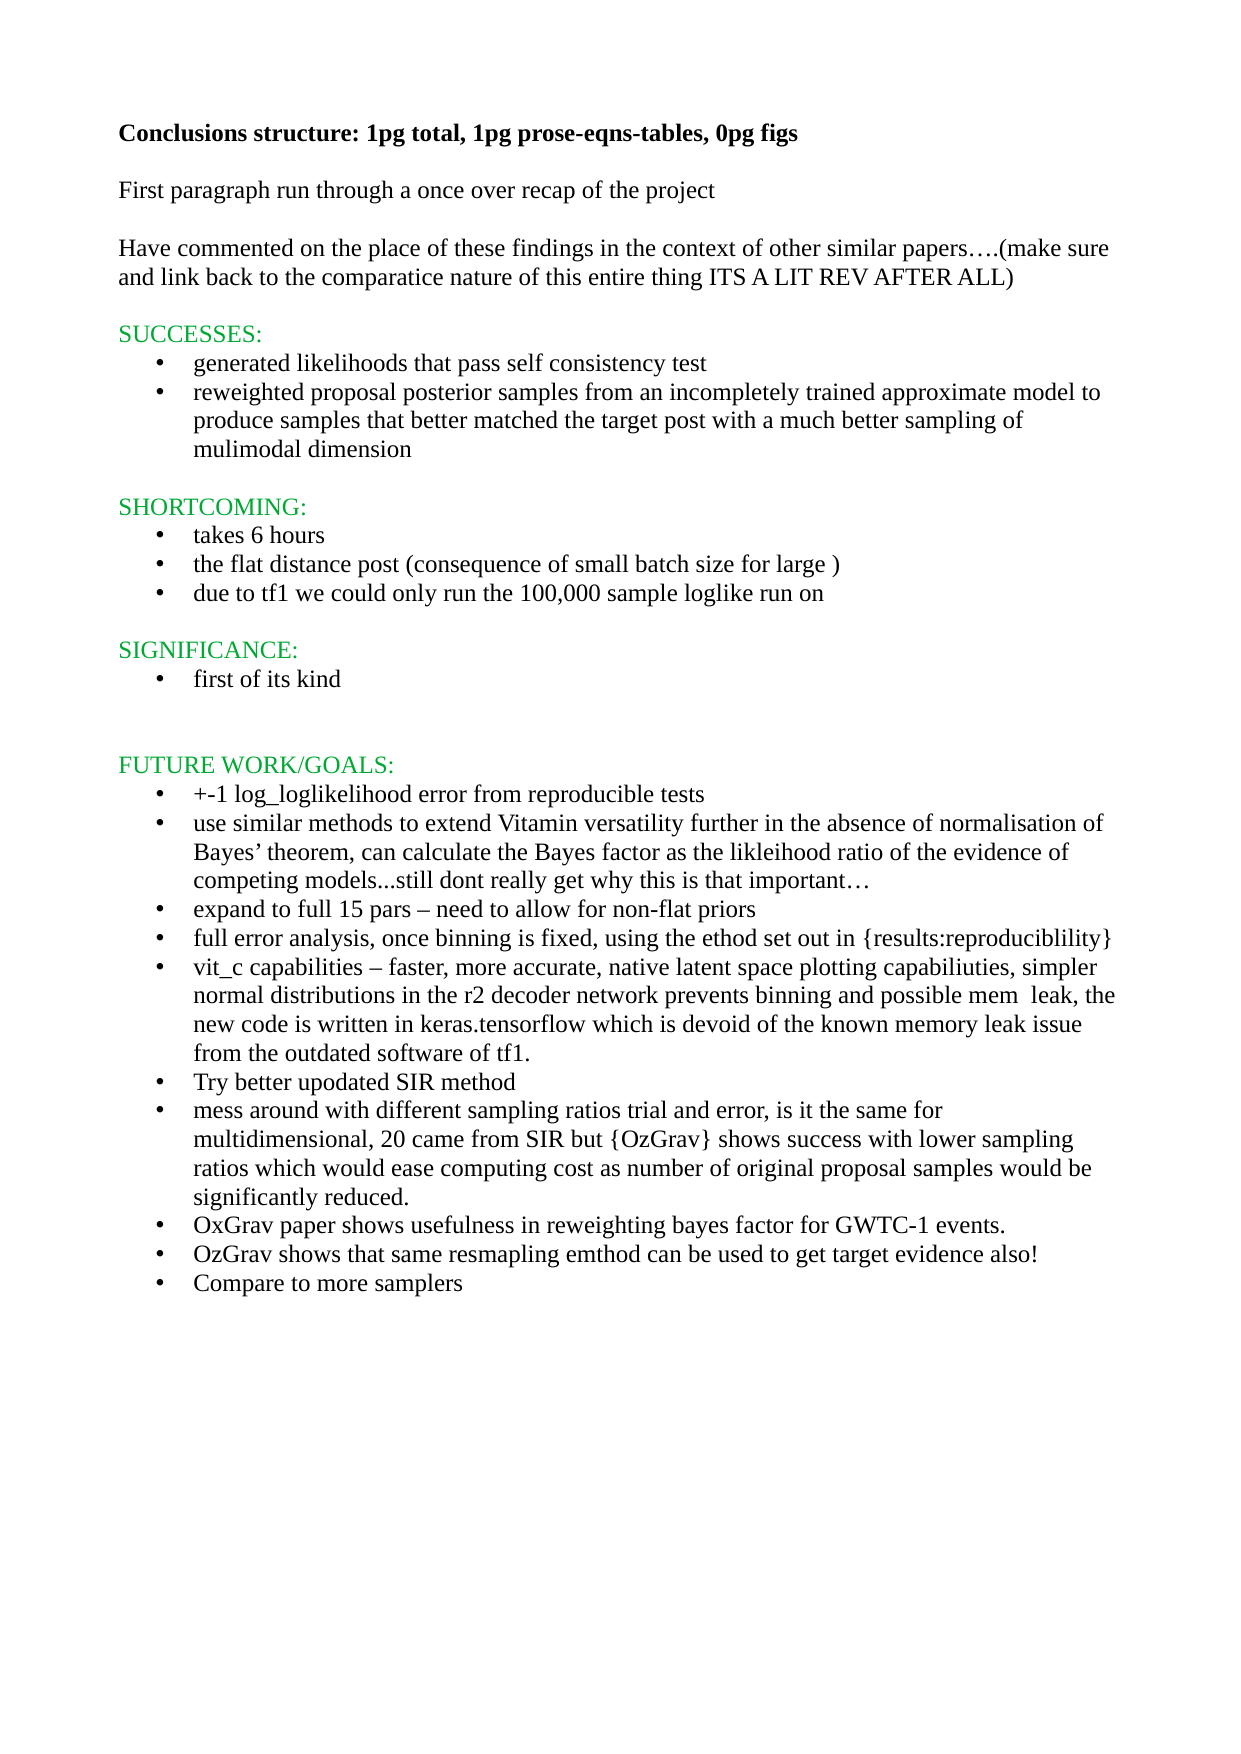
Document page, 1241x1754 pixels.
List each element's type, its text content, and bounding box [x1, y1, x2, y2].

list use similar methods to extend Vitamin versatility further in the absence of normalisation of Bayes’ theorem, can calculate the Bayes factor as the likleihood ratio of the evidence of competing models...still dont really get why this is that important… [156, 808, 1122, 894]
list due to tf1 we could only run the 100,000 sample loglike run on [156, 578, 1122, 607]
list the flat distance post (consequence of small batch size for large ) [156, 549, 1122, 578]
list +-1 log_loglikelihood error from reproducible tests [156, 779, 1122, 808]
list first of its kind [156, 664, 1122, 693]
list OxGrav paper shows usefulness in reweighting bayes factor for GWTC-1 events. [156, 1211, 1122, 1239]
list vit_c capabilities – faster, more accurate, native latent space plotting capabiliuties, simpler normal distributions in the r2 decoder network prevents binning and possible mem leak, the new code is written in keras.tensorflow which is devoid of the known memory leak issue from the outdated software of tf1. [156, 952, 1122, 1067]
list Try better upodated SIR method [156, 1067, 1122, 1096]
text Have commented on the place of these findings in the context of other similar papers….(make sure and link back to the comparatice nature of this entire thing ITS A LIT REV AFTER ALL) [118, 233, 1122, 291]
text First paragraph run through a once over recap of the project [118, 176, 1122, 204]
list Compare to more samplers [156, 1268, 1122, 1297]
list expand to full 15 pars – need to allow for non-flat priors [156, 894, 1122, 923]
text Conclusions structure: 1pg total, 1pg prose-eqns-tables, 0pg figs [118, 118, 1122, 147]
list mess around with different sampling ratios trial and error, is it the same for multidimensional, 20 came from SIR but {OzGrav} shows success with lower sampling ratios which would ease computing cost as number of original proposal samples would be significantly reduced. [156, 1096, 1122, 1211]
text FUTURE WORK/GOALS: [118, 751, 1122, 779]
list generated likelihoods that pass self consistency test [156, 348, 1122, 377]
list reweighted proposal posterior samples from an incompletely trained approximate model to produce samples that better matched the target post with a much better sampling of mulimodal dimension [156, 377, 1122, 463]
list full error analysis, once binning is fixed, using the ethod set out in {results:reproduciblility} [156, 923, 1122, 952]
list OzGrav shows that same resmapling emthod can be used to get target evidence also! [156, 1239, 1122, 1268]
text SHORTCOMING: [118, 492, 1122, 521]
text SIGNIFICANCE: [118, 636, 1122, 664]
text SUCCESSES: [118, 319, 1122, 348]
list takes 6 hours [156, 521, 1122, 549]
